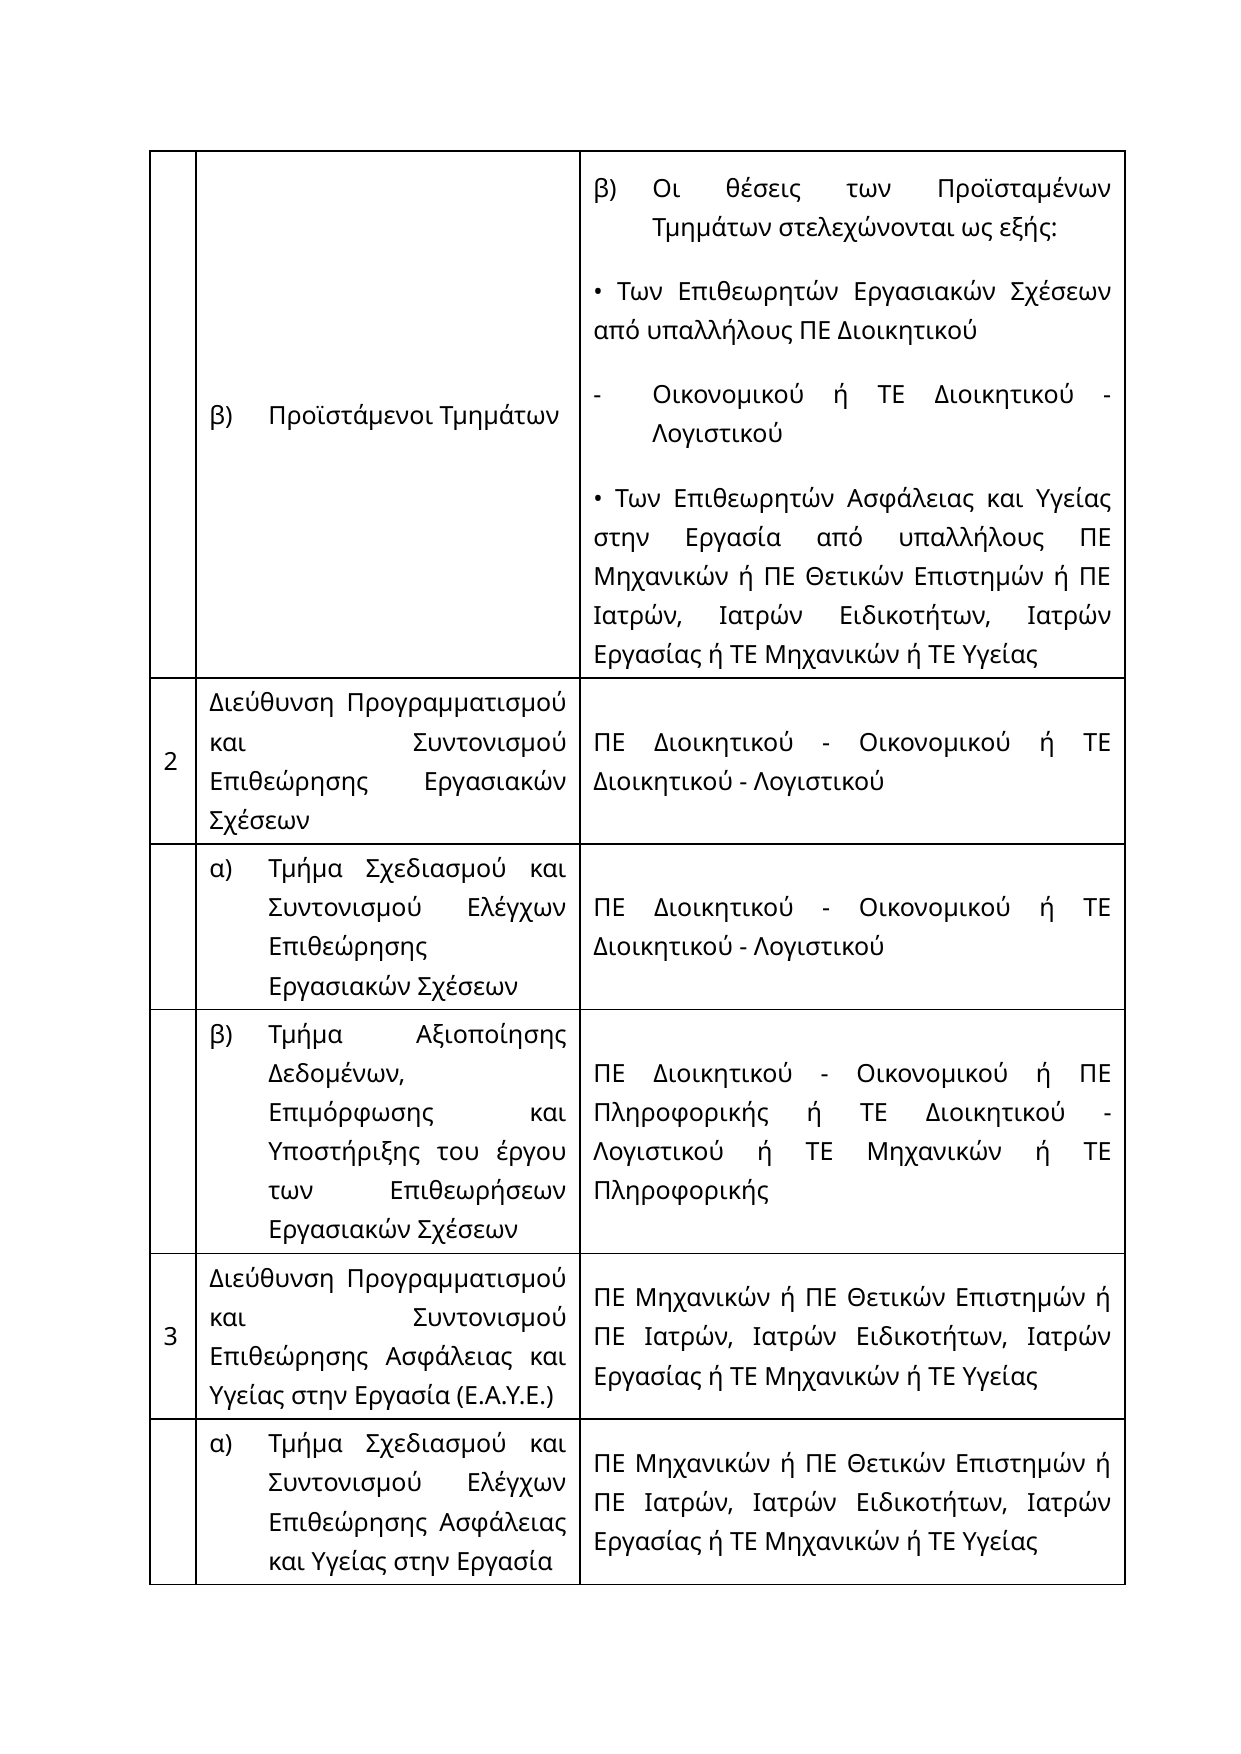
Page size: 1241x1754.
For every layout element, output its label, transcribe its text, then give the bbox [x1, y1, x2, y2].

table_cell Διεύθυνση Προγραμματισμού και Συντονισμού Επιθεώρησης Εργασιακών Σχέσεων [197, 679, 579, 843]
table_cell ΠΕ Μηχανικών ή ΠΕ Θετικών Επιστημών ή ΠΕ Ιατρών, Ιατρών Ειδικοτήτων, Ιατρών Εργασίας ή TE Μηχανικών ή TE Υγείας [581, 1420, 1124, 1584]
table_cell [151, 152, 195, 677]
table_cell ΠΕ Διοικητικού - Οικονομικού ή TE Διοικητικού - Λογιστικού [581, 679, 1124, 843]
table_cell ΠΕ Διοικητικού - Οικονομικού ή ΠΕ Πληροφορικής ή TE Διοικητικού -Λογιστικού ή TE Μηχανικών ή TE Πληροφορικής [581, 1010, 1124, 1252]
table_cell [151, 1010, 195, 1252]
table_cell β) Προϊστάμενοι Τμημάτων [197, 152, 579, 677]
table_cell α) Τμήμα Σχεδιασμού και Συντονισμού Ελέγχων Επιθεώρησης Εργασιακών Σχέσεων [197, 845, 579, 1008]
table_cell α) Τμήμα Σχεδιασμού και Συντονισμού Ελέγχων Επιθεώρησης Ασφάλειας και Υγείας στην Εργασία [197, 1420, 579, 1584]
table_cell Διεύθυνση Προγραμματισμού και Συντονισμού Επιθεώρησης Ασφάλειας και Υγείας στην Εργασία (Ε.Α.Υ.Ε.) [197, 1254, 579, 1418]
table_cell ΠΕ Διοικητικού - Οικονομικού ή TE Διοικητικού - Λογιστικού [581, 845, 1124, 1008]
table_cell 2 [151, 679, 195, 843]
table_cell [151, 1420, 195, 1584]
table_cell 3 [151, 1254, 195, 1418]
table_cell [151, 845, 195, 1008]
table_cell β) Τμήμα Αξιοποίησης Δεδομένων, Επιμόρφωσης και Υποστήριξης του έργου των Επιθεωρήσεων Εργασιακών Σχέσεων [197, 1010, 579, 1252]
table_cell β) Οι θέσεις των Προϊσταμένων Τμημάτων στελεχώνονται ως εξής: • Των Επιθεωρητών Εργασιακών Σχέσεων από υπαλλήλους ΠΕ Διοικητικού - Οικονομικού ή TE Διοικητικού - Λογιστικού • Των Επιθεωρητών Ασφάλειας και Υγείας στην Εργασία από υπαλλήλους ΠΕ Μηχανικών ή ΠΕ Θετικών Επιστημών ή ΠΕ Ιατρών, Ιατρών Ειδικοτήτων, Ιατρών Εργασίας ή TE Μηχανικών ή TE Υγείας [581, 152, 1124, 677]
table_cell ΠΕ Μηχανικών ή ΠΕ Θετικών Επιστημών ή ΠΕ Ιατρών, Ιατρών Ειδικοτήτων, Ιατρών Εργασίας ή TE Μηχανικών ή TE Υγείας [581, 1254, 1124, 1418]
